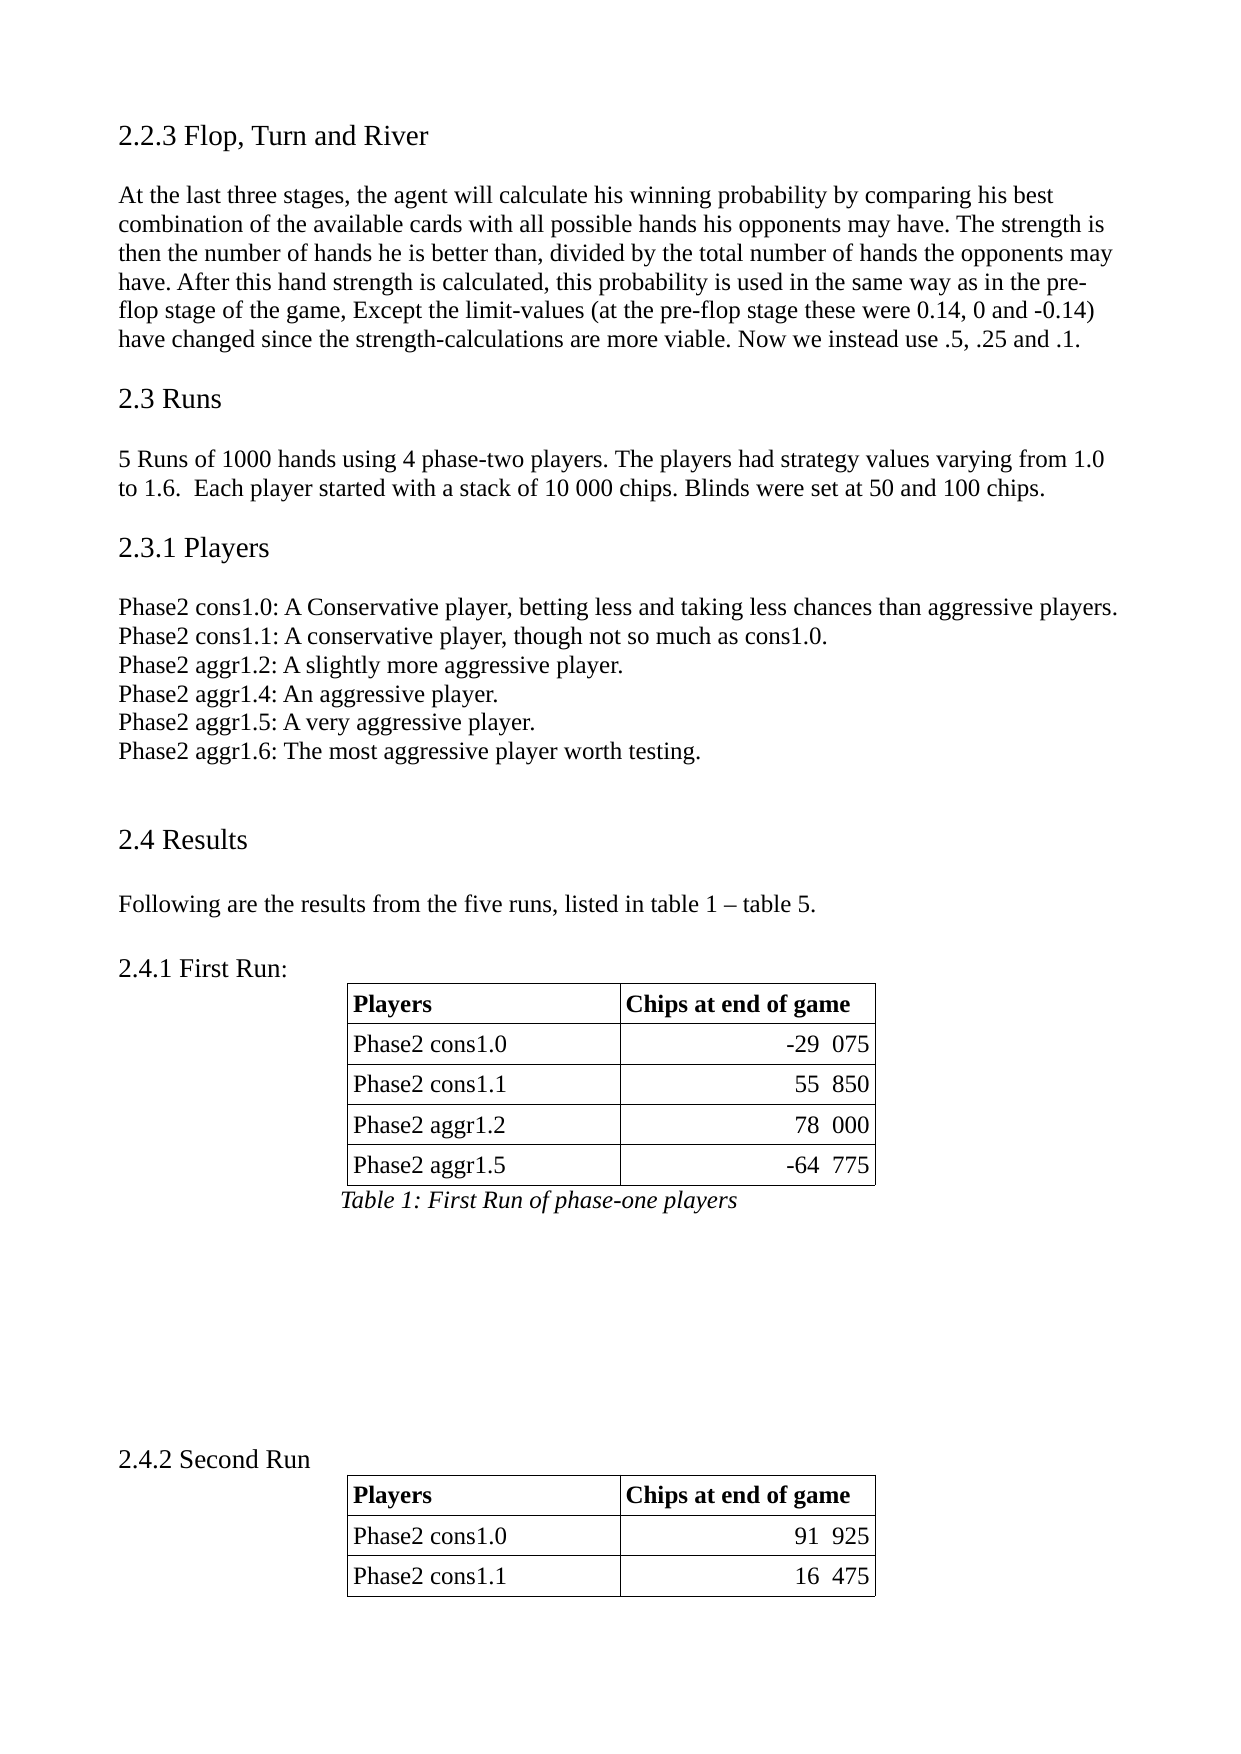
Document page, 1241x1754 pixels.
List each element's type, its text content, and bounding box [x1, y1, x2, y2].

table_cell -29 075 [621, 1024, 875, 1064]
text Table 1: First Run of phase-one players [118, 1185, 1122, 1213]
table_header Chips at end of game [621, 1476, 875, 1515]
text 5 Runs of 1000 hands using 4 phase-two players. The players had strategy values varying from 1.0 to 1.6. Each player started with a stack of 10 000 chips. Blinds were set at 50 and 100 chips. [118, 444, 1122, 501]
table_cell Phase2 cons1.1 [348, 1556, 620, 1596]
text At the last three stages, the agent will calculate his winning probability by comparing his best combination of the available cards with all possible hands his opponents may have. The strength is then the number of hands he is better than, divided by the total number of hands the opponents may have. After this hand strength is calculated, this probability is used in the same way as in the pre-flop stage of the game, Except the limit-values (at the pre-flop stage these were 0.14, 0 and -0.14) have changed since the strength-calculations are more viable. Now we instead use .5, .25 and .1. [118, 180, 1122, 353]
table_cell Phase2 cons1.0 [348, 1024, 620, 1064]
table_cell Phase2 cons1.0 [348, 1516, 620, 1555]
table_cell 16 475 [621, 1556, 875, 1596]
table_cell Phase2 aggr1.2 [348, 1105, 620, 1144]
text 2.2.3 Flop, Turn and River [118, 118, 1122, 152]
text Phase2 aggr1.5: A very aggressive player. [118, 707, 1122, 736]
text Phase2 cons1.0: A Conservative player, betting less and taking less chances than aggressive players. [118, 592, 1122, 621]
table_cell 91 925 [621, 1516, 875, 1555]
text 2.4.2 Second Run [118, 1443, 1122, 1474]
text Phase2 aggr1.6: The most aggressive player worth testing. [118, 736, 1122, 765]
text 2.3 Runs [118, 382, 1122, 415]
table_cell 78 000 [621, 1105, 875, 1144]
table_cell -64 775 [621, 1145, 875, 1184]
text 2.3.1 Players [118, 530, 1122, 564]
table_header Players [348, 1476, 620, 1515]
table_cell Phase2 cons1.1 [348, 1065, 620, 1104]
text Phase2 aggr1.2: A slightly more aggressive player. [118, 650, 1122, 679]
table_cell Phase2 aggr1.5 [348, 1145, 620, 1184]
text Following are the results from the five runs, listed in table 1 – table 5. [118, 889, 1122, 918]
text 2.4.1 First Run: [118, 952, 1122, 983]
text 2.4 Results [118, 822, 1122, 856]
text Phase2 cons1.1: A conservative player, though not so much as cons1.0. [118, 621, 1122, 650]
table_header Chips at end of game [621, 984, 875, 1023]
table_header Players [348, 984, 620, 1023]
text Phase2 aggr1.4: An aggressive player. [118, 679, 1122, 707]
table_cell 55 850 [621, 1065, 875, 1104]
